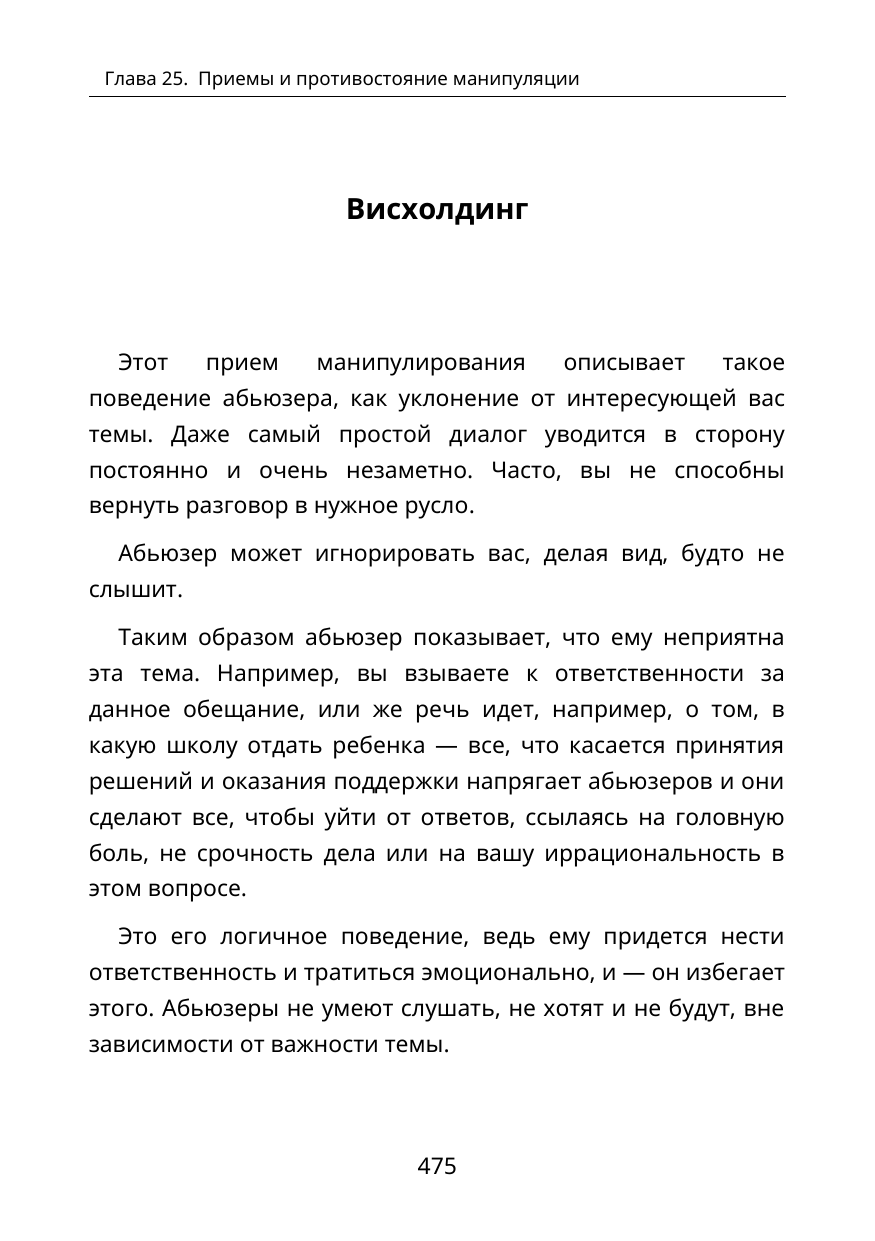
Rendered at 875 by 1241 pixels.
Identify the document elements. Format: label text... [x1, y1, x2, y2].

text Абьюзер может игнорировать вас, делая вид, будто не слышит. [88, 537, 786, 604]
text Таким образом абьюзер показывает, что ему неприятна эта тема. Например, вы взываете к ответственности за данное обещание, или же речь идет, например, о том, в какую школу отдать ребенка — все, что касается принятия решений и оказания поддержки напрягает абьюзеров и они сделают все, чтобы уйти от ответов, ссылаясь на головную боль, не срочность дела или на вашу иррациональность в этом вопросе. [88, 621, 786, 904]
subtitle Висхолдинг [88, 185, 786, 228]
text Этот прием манипулирования описывает такое поведение абьюзера, как уклонение от интересующей вас темы. Даже самый простой диалог уводится в сторону постоянно и очень незаметно. Часто, вы не способны вернуть разговор в нужное русло. [88, 346, 786, 521]
text Это его логичное поведение, ведь ему придется нести ответственность и тратиться эмоционально, и — он избегает этого. Абьюзеры не умеют слушать, не хотят и не будут, вне зависимости от важности темы. [88, 920, 786, 1059]
